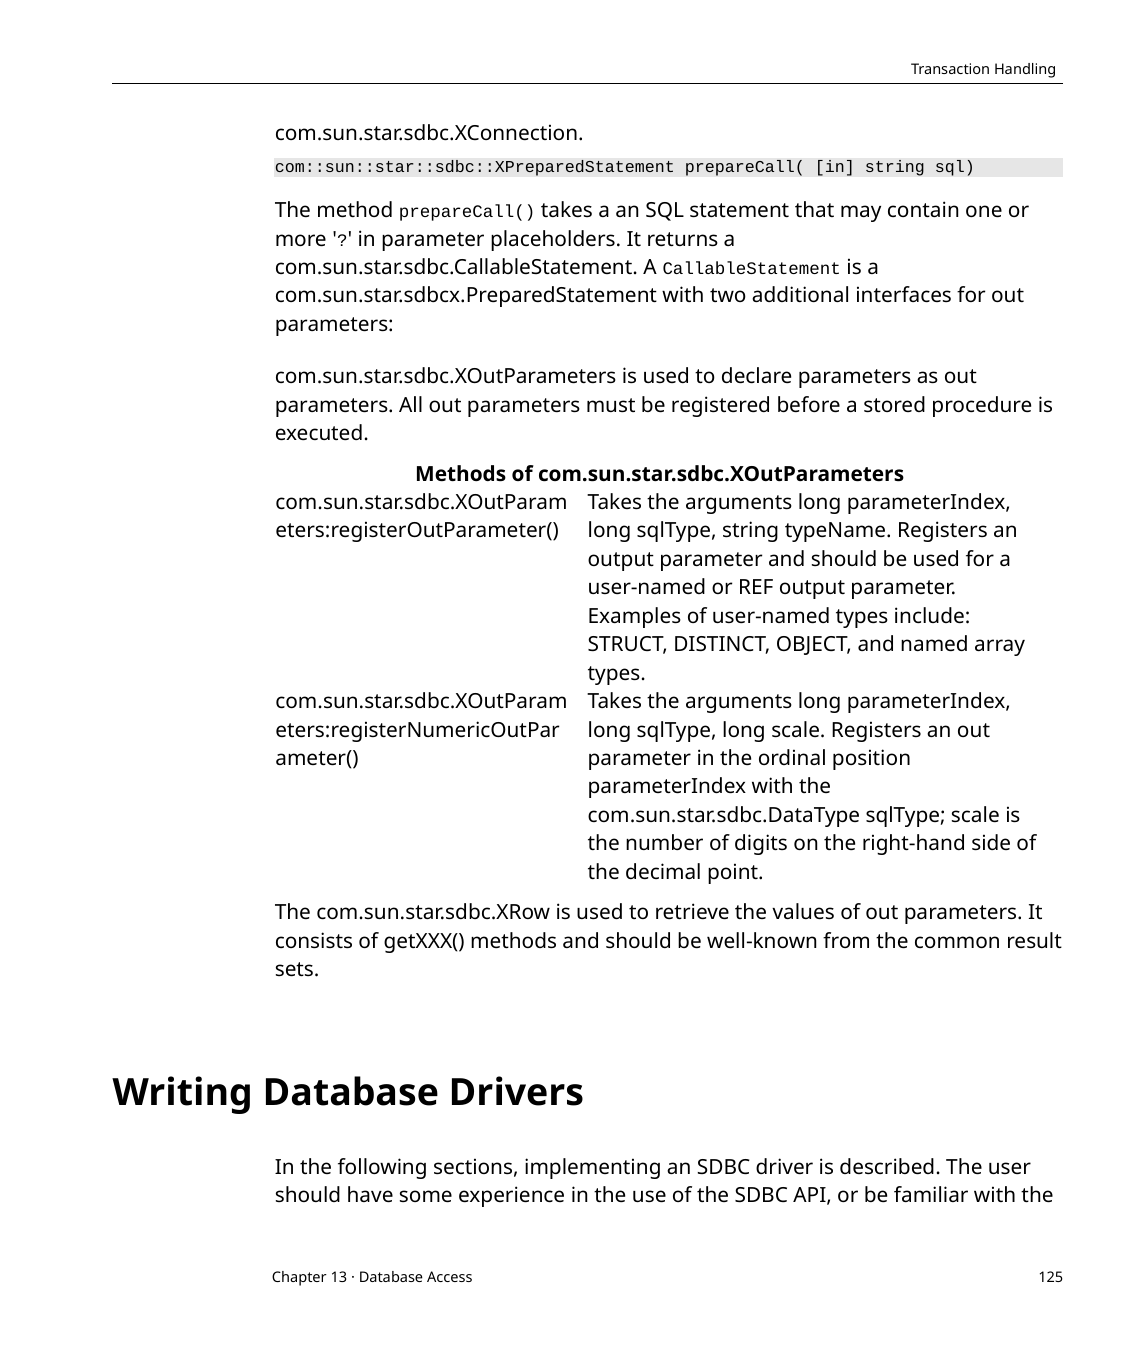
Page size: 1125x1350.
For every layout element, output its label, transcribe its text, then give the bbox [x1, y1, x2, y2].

table_cell Takes the arguments long parameterIndex, long sqlType, long scale. Registers an out parameter in the ordinal position parameterIndex with the com.sun.star.sdbc.DataType sqlType; scale is the number of digits on the right-hand side of the decimal point. [588, 686, 1062, 885]
text The method prepareCall() takes a an SQL statement that may contain one or more '?' in parameter placeholders. It returns a com.sun.star.sdbc.CallableStatement. A CallableStatement is a com.sun.star.sdbcx.PreparedStatement with two additional interfaces for out parameters: [274, 195, 1063, 337]
text com.sun.star.sdbc.XOutParameters is used to declare parameters as out parameters. All out parameters must be registered before a stored procedure is executed. [274, 361, 1063, 447]
table_cell com.sun.star.sdbc.XOutParameters:registerNumericOutParameter() [275, 686, 587, 885]
subtitle Writing Database Drivers [112, 1065, 1063, 1116]
table_cell com.sun.star.sdbc.XOutParameters:registerOutParameter() [275, 487, 587, 686]
table_cell Takes the arguments long parameterIndex, long sqlType, string typeName. Registers an output parameter and should be used for a user-named or REF output parameter. Examples of user-named types include: STRUCT, DISTINCT, OBJECT, and named array types. [588, 487, 1062, 686]
text com.sun.star.sdbc.XConnection. [274, 118, 1063, 147]
text In the following sections, implementing an SDBC driver is described. The user should have some experience in the use of the SDBC API, or be familiar with the [274, 1152, 1063, 1209]
text com::sun::star::sdbc::XPreparedStatement prepareCall( [in] string sql) [274, 158, 1063, 177]
table_header Methods of com.sun.star.sdbc.XOutParameters [275, 459, 1062, 487]
text The com.sun.star.sdbc.XRow is used to retrieve the values of out parameters. It consists of getXXX() methods and should be well-known from the common result sets. [274, 897, 1063, 983]
